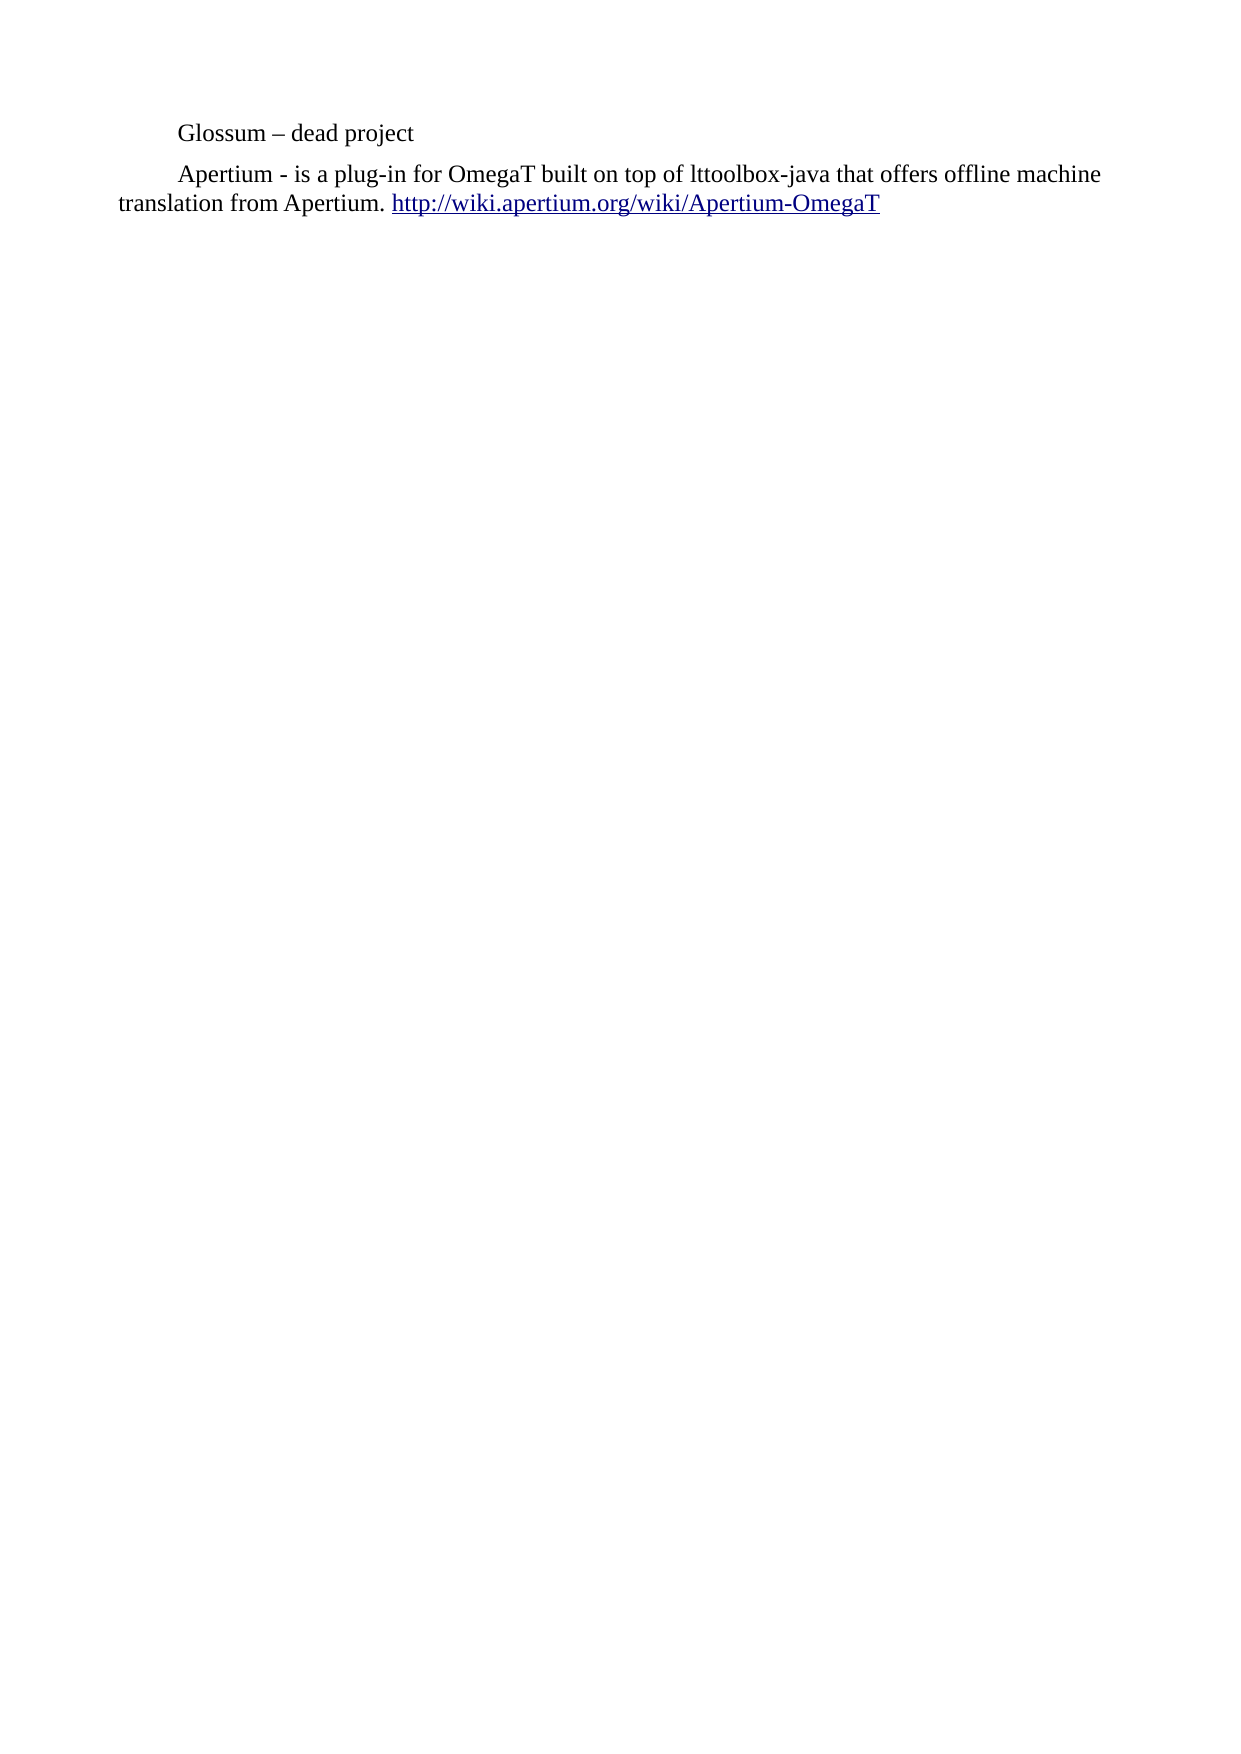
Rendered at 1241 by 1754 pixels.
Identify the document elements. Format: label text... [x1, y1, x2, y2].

text Apertium - is a plug-in for OmegaT built on top of lttoolbox-java that offers offline machine translation from Apertium. http://wiki.apertium.org/wiki/Apertium-OmegaT [118, 159, 1122, 217]
text Glossum – dead project [118, 118, 1122, 147]
